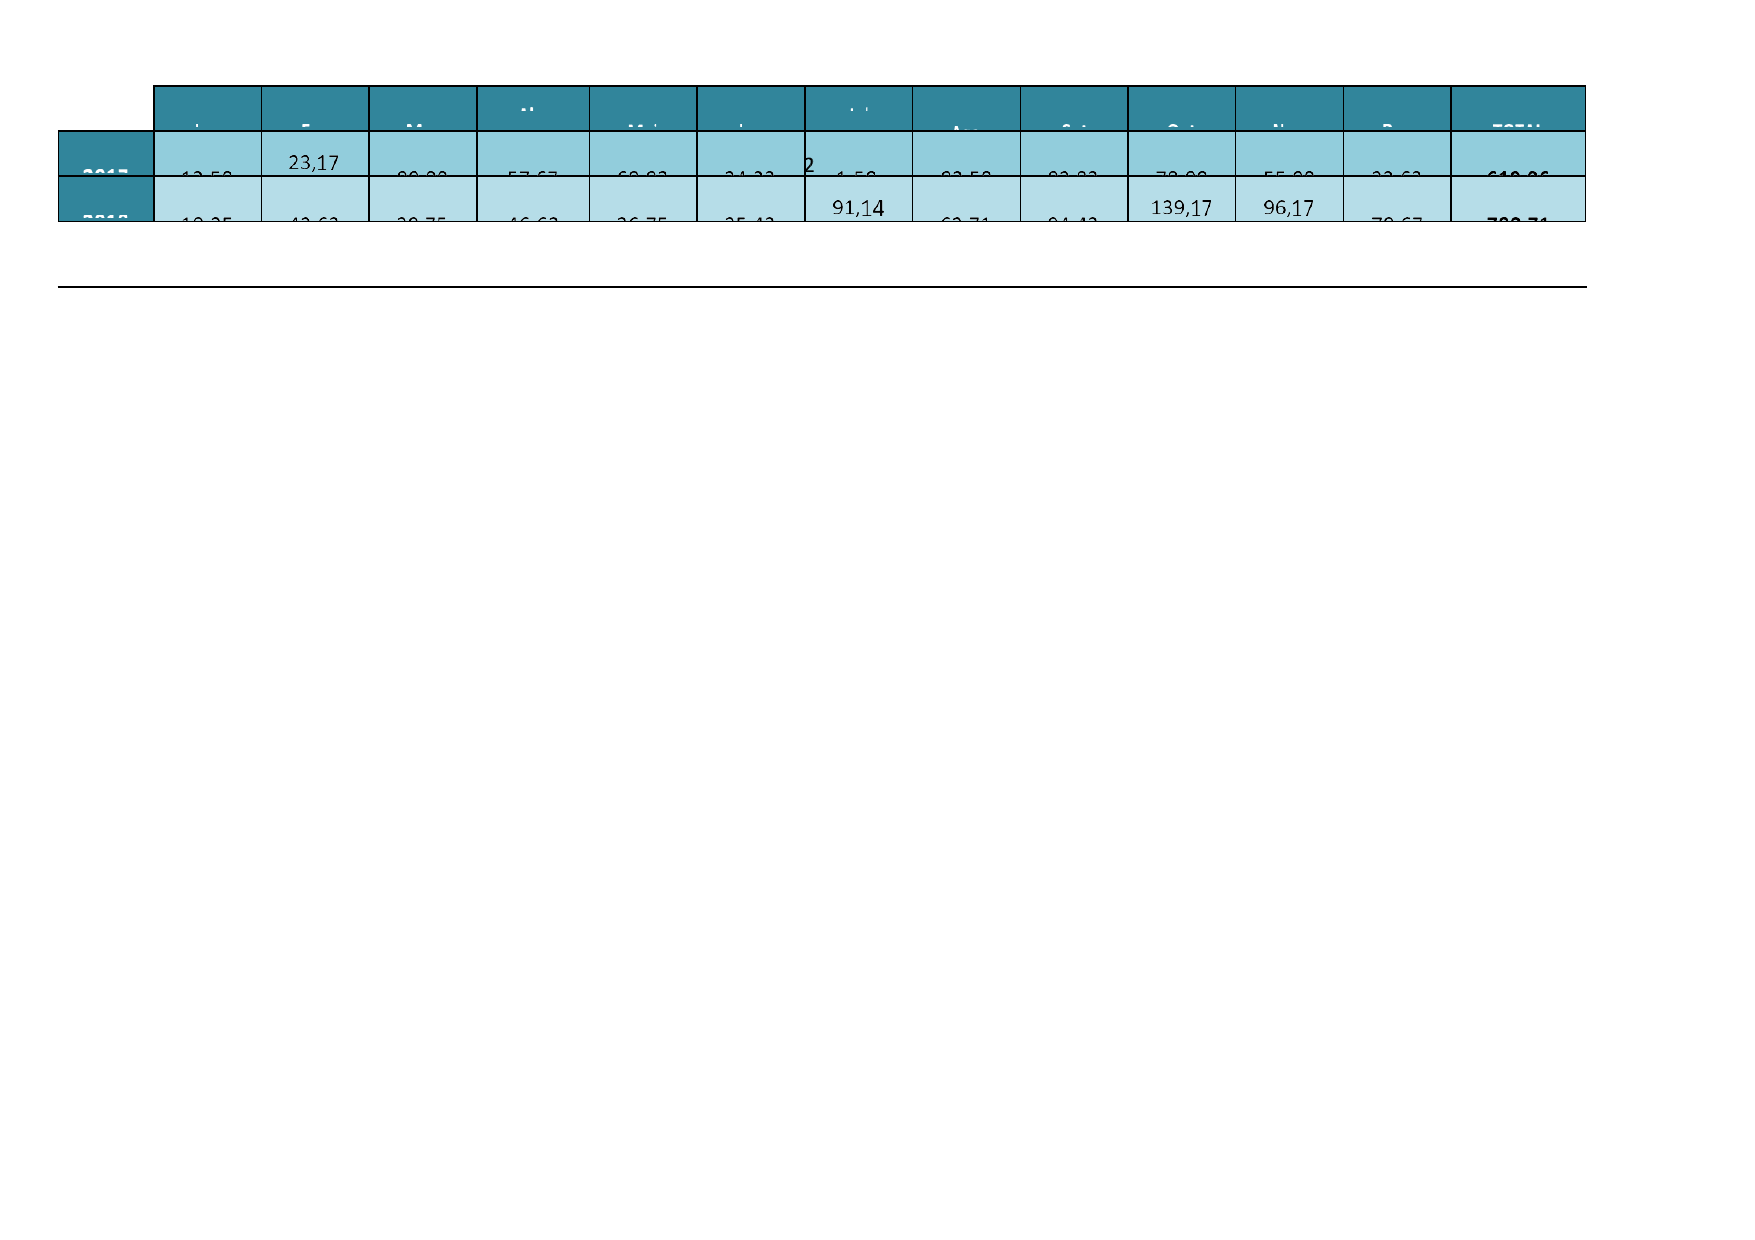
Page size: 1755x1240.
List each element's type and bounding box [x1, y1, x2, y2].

table_cell [1236, 177, 1343, 221]
table_cell [370, 132, 476, 175]
table_cell [698, 132, 804, 175]
table_cell [806, 177, 912, 221]
table_cell [59, 177, 153, 221]
table_cell [59, 132, 153, 175]
table_header [1236, 87, 1343, 130]
table_cell [478, 177, 589, 221]
table_cell [1129, 132, 1235, 175]
table_cell [1236, 132, 1343, 175]
table_cell [478, 132, 589, 175]
table_cell [1344, 177, 1450, 221]
table_header [806, 87, 912, 130]
table_cell [155, 177, 261, 221]
table_header [1129, 87, 1235, 130]
table_cell [262, 177, 368, 221]
table_header [262, 87, 368, 130]
table_cell [1344, 132, 1450, 175]
table_header [913, 87, 1020, 130]
table_header [155, 87, 261, 130]
table_header [698, 87, 804, 130]
table_header [478, 87, 589, 130]
table_cell [806, 132, 912, 175]
table_cell [1021, 132, 1127, 175]
table_cell [370, 177, 476, 221]
table_cell [1021, 177, 1127, 221]
table_header [370, 87, 476, 130]
table_cell [913, 177, 1020, 221]
table_cell [1452, 177, 1585, 221]
table_cell [155, 132, 261, 175]
table_header [1344, 87, 1450, 130]
table_cell [590, 177, 696, 221]
table_header [590, 87, 696, 130]
table_header [59, 85, 153, 130]
table_cell [262, 132, 368, 175]
table_header [1021, 87, 1127, 130]
table_cell [1452, 132, 1585, 175]
table_cell [590, 132, 696, 175]
table_cell [1129, 177, 1235, 221]
table_header [1452, 87, 1585, 130]
table_cell [698, 177, 804, 221]
table_cell [913, 132, 1020, 175]
